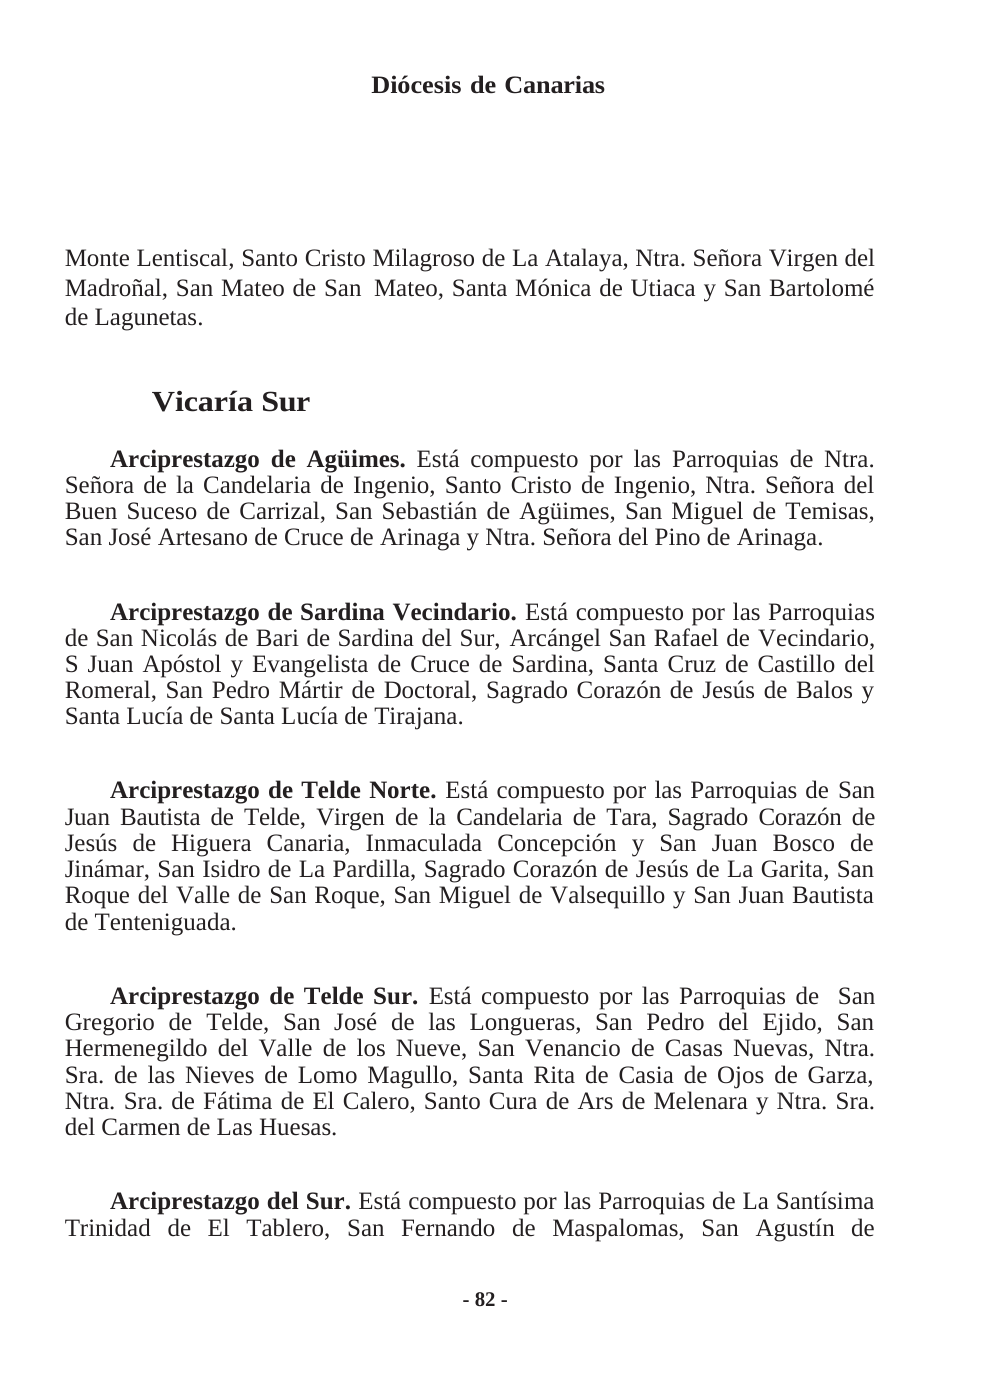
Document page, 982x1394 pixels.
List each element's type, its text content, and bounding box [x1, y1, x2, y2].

text Monte Lentiscal, Santo Cristo Milagroso de La Atalaya, Ntra. Señora Virgen del Madroñal, San Mateo de San Mateo, Santa Mónica de Utiaca y San Bartolomé de Lagunetas. [64, 243, 875, 331]
text Arciprestazgo de Telde Norte. Está compuesto por las Parroquias de San Juan Bautista de Telde, Virgen de la Candelaria de Tara, Sagrado Corazón de Jesús de Higuera Canaria, Inmaculada Concepción y San Juan Bosco de Jinámar, San Isidro de La Pardilla, Sagrado Corazón de Jesús de La Garita, San Roque del Valle de San Roque, San Miguel de Valsequillo y San Juan Bautista de Tenteniguada. [64, 778, 875, 936]
text Arciprestazgo de Agüimes. Está compuesto por las Parroquias de Ntra. Señora de la Candelaria de Ingenio, Santo Cristo de Ingenio, Ntra. Señora del Buen Suceso de Carrizal, San Sebastián de Agüimes, San Miguel de Temisas, San José Artesano de Cruce de Arinaga y Ntra. Señora del Pino de Arinaga. [64, 446, 875, 551]
text Arciprestazgo del Sur. Está compuesto por las Parroquias de La Santísima Trinidad de El Tablero, San Fernando de Maspalomas, San Agustín de [64, 1189, 875, 1241]
text Arciprestazgo de Telde Sur. Está compuesto por las Parroquias de San Gregorio de Telde, San José de las Longueras, San Pedro del Ejido, San Hermenegildo del Valle de los Nueve, San Venancio de Casas Nuevas, Ntra. Sra. de las Nieves de Lomo Magullo, Santa Rita de Casia de Ojos de Garza, Ntra. Sra. de Fátima de El Calero, Santo Cura de Ars de Melenara y Ntra. Sra. del Carmen de Las Huesas. [64, 983, 875, 1141]
text Arciprestazgo de Sardina Vecindario. Está compuesto por las Parroquias de San Nicolás de Bari de Sardina del Sur, Arcángel San Rafael de Vecindario, S Juan Apóstol y Evangelista de Cruce de Sardina, Santa Cruz de Castillo del Romeral, San Pedro Mártir de Doctoral, Sagrado Corazón de Jesús de Balos y Santa Lucía de Santa Lucía de Tirajana. [64, 599, 875, 730]
subtitle Vicaría Sur [152, 384, 917, 417]
